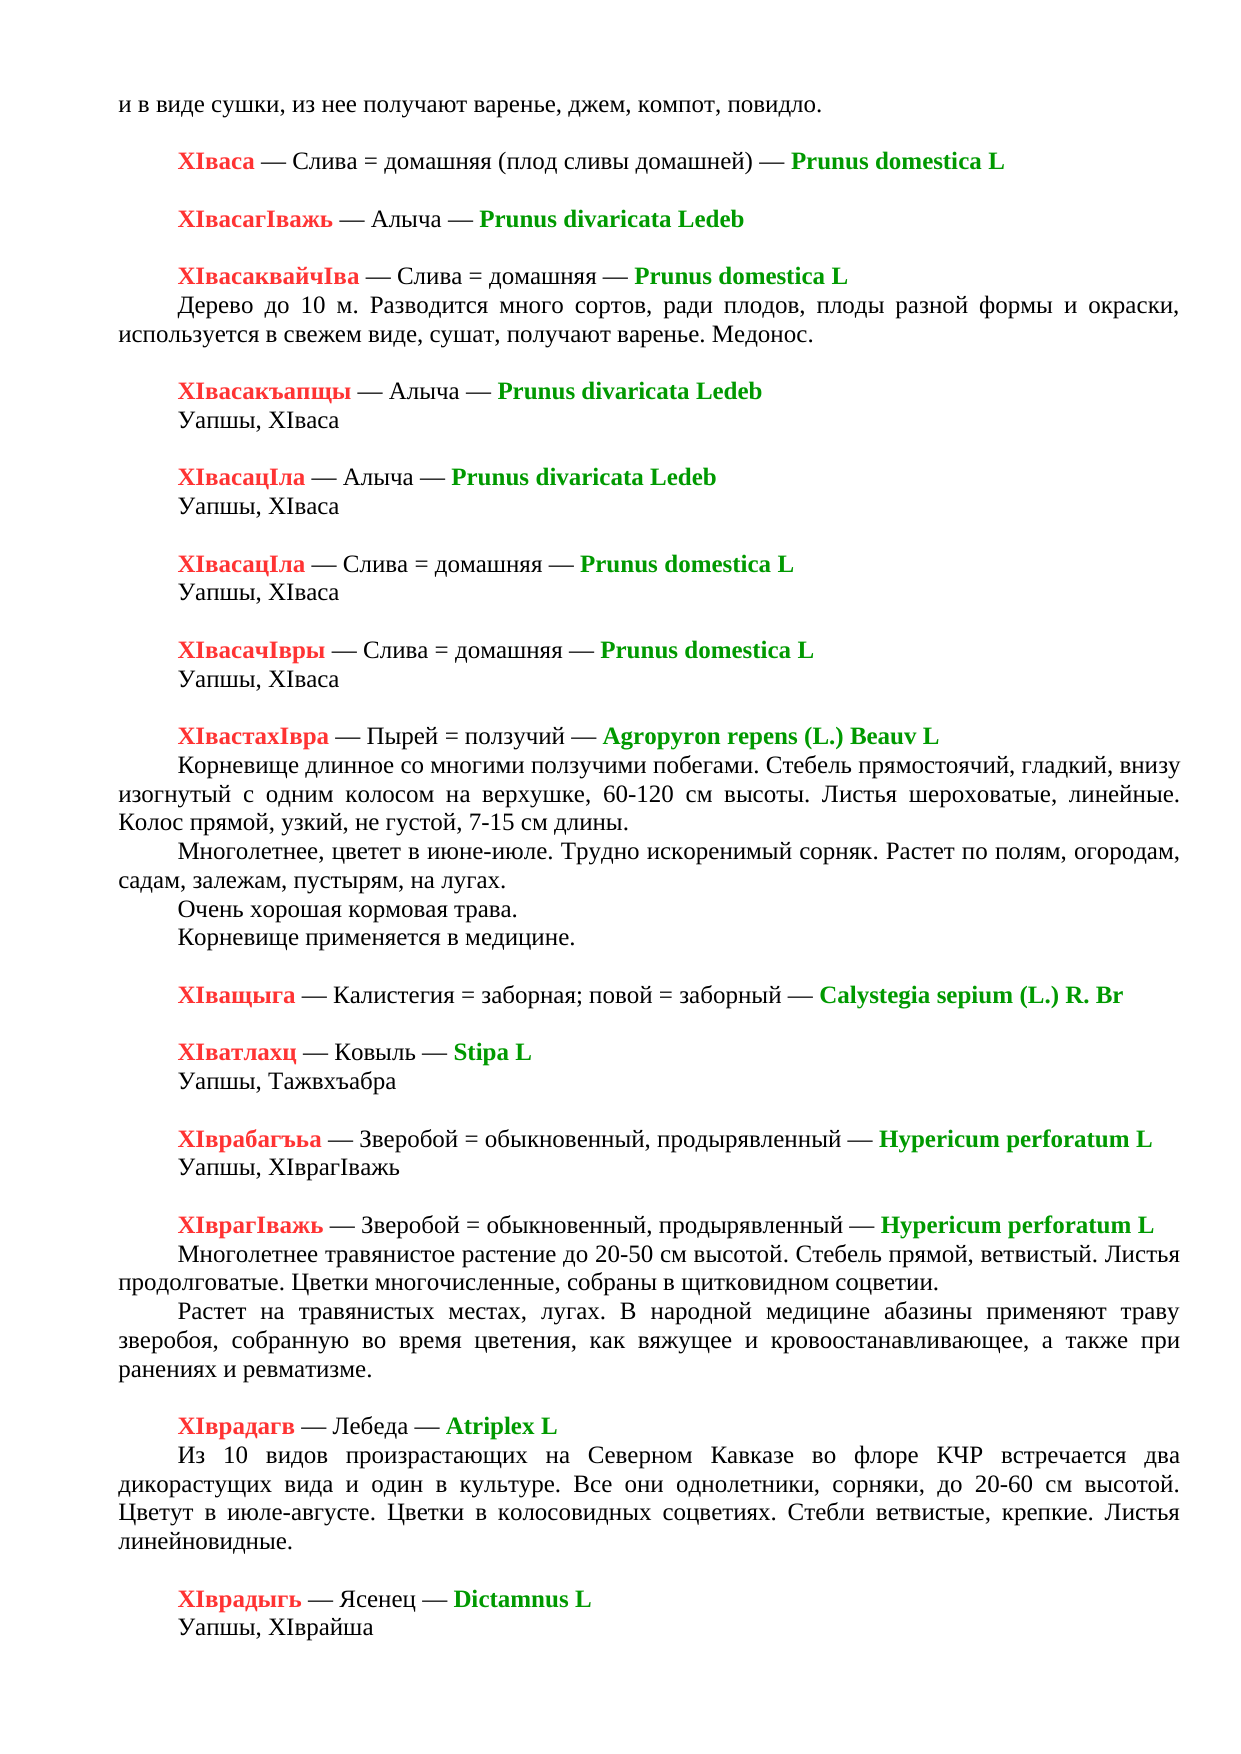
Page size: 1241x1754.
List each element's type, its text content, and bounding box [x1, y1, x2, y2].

text Уапшы, ХIврайша [118, 1612, 1181, 1641]
text ХIватлахц — Ковыль — Stipa L [118, 1037, 1181, 1066]
text Уапшы, ХIваса [118, 664, 1181, 692]
text Уапшы, ХIврагIважь [118, 1152, 1181, 1181]
text Растет на травянистых местах, лугах. В народной медицине абазины применяют траву зверобоя, собранную во время цветения, как вяжущее и кровоостанавливающее, а также при ранениях и ревматизме. [118, 1296, 1181, 1382]
text Из 10 видов произрастающих на Северном Кавказе во флоре КЧР встречается два дикорастущих вида и один в культуре. Все они однолетники, сорняки, до 20-60 см высотой. Цветут в июле-августе. Цветки в колосовидных соцветиях. Стебли ветвистые, крепкие. Листья линейновидные. [118, 1440, 1181, 1555]
text Многолетнее, цветет в июне-июле. Трудно искоренимый сорняк. Растет по полям, огородам, садам, залежам, пустырям, на лугах. [118, 836, 1181, 894]
text Уапшы, Тажвхъабра [118, 1066, 1181, 1095]
text Уапшы, ХIваса [118, 491, 1181, 520]
text ХIвастахIвра — Пырей = ползучий — Agropyron repens (L.) Beauv L [118, 721, 1181, 750]
text Корневище длинное со многими ползучими побегами. Стебель прямостоячий, гладкий, внизу изогнутый с одним колосом на верхушке, 60-120 см высоты. Листья шероховатые, линейные. Колос прямой, узкий, не густой, 7-15 см длины. [118, 750, 1181, 836]
text ХIвасакъапщы — Алыча — Prunus divaricata Ledeb [118, 376, 1181, 405]
text ХIвасацIла — Слива = домашняя — Prunus domestica L [118, 549, 1181, 577]
text ХIврадыгь — Ясенец — Dictamnus L [118, 1584, 1181, 1612]
text ХIвасаквайчIва — Слива = домашняя — Prunus domestica L [118, 261, 1181, 290]
text ХIващыга — Калистегия = заборная; повой = заборный — Calystegia sepium (L.) R. Br [118, 980, 1181, 1009]
text Многолетнее травянистое растение до 20-50 см высотой. Стебель прямой, ветвистый. Листья продолговатые. Цветки многочисленные, собраны в щитковидном соцветии. [118, 1239, 1181, 1296]
text ХIврадагв — Лебеда — Atriplex L [118, 1411, 1181, 1440]
text ХIврабагъьа — Зверобой = обыкновенный, продырявленный — Hypericum perforatum L [118, 1124, 1181, 1152]
text и в виде сушки, из нее получают варенье, джем, компот, повидло. [118, 89, 1181, 117]
text ХIвасацIла — Алыча — Prunus divaricata Ledeb [118, 462, 1181, 491]
text ХIваса — Слива = домашняя (плод сливы домашней) — Prunus domestica L [118, 146, 1181, 175]
text Очень хорошая кормовая трава. [118, 894, 1181, 922]
text Уапшы, ХIваса [118, 577, 1181, 606]
text Уапшы, ХIваса [118, 405, 1181, 434]
text ХIврагIважь — Зверобой = обыкновенный, продырявленный — Hypericum perforatum L [118, 1210, 1181, 1239]
text ХIвасагIважь — Алыча — Prunus divaricata Ledeb [118, 204, 1181, 232]
text Корневище применяется в медицине. [118, 922, 1181, 951]
text Дерево до 10 м. Разводится много сортов, ради плодов, плоды разной формы и окраски, используется в свежем виде, сушат, получают варенье. Медонос. [118, 290, 1181, 347]
text ХIвасачIвры — Слива = домашняя — Prunus domestica L [118, 635, 1181, 664]
